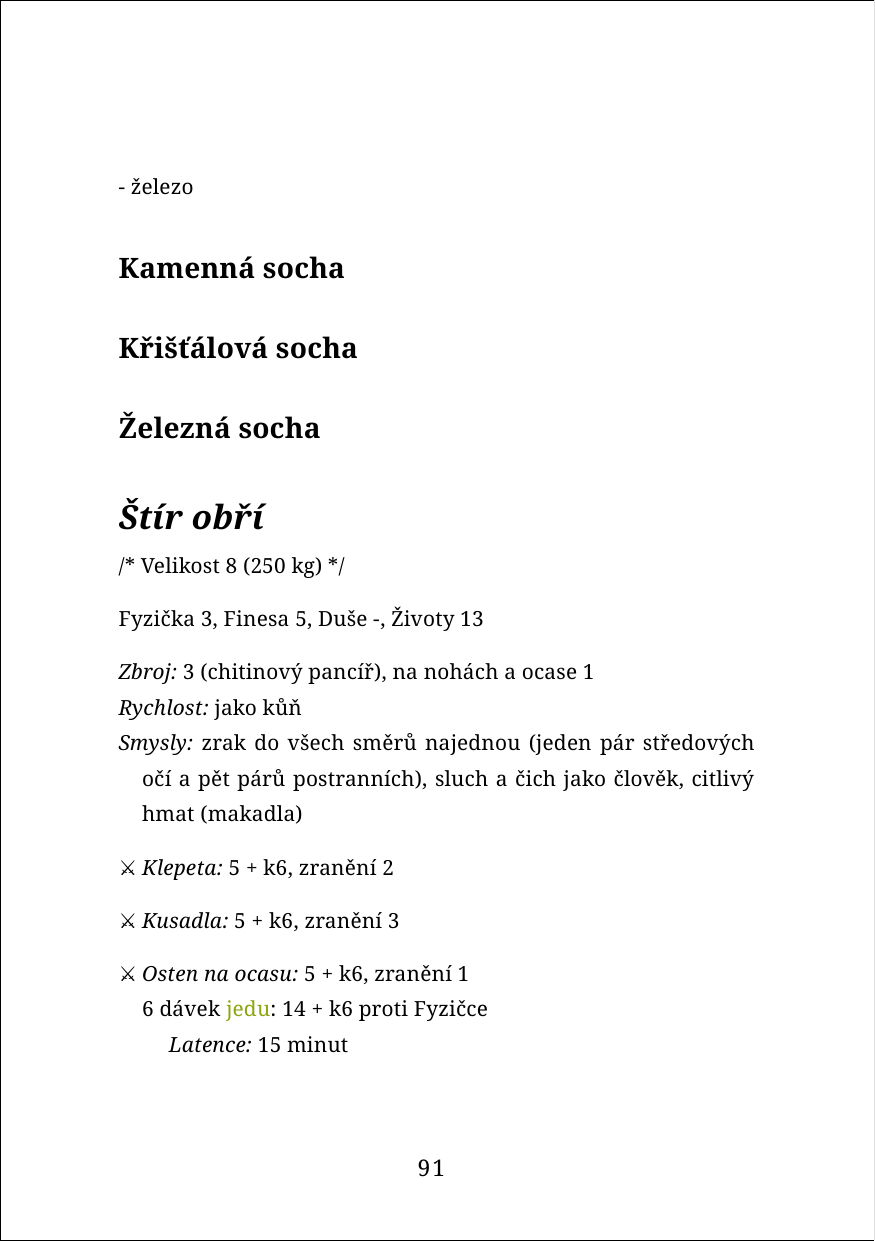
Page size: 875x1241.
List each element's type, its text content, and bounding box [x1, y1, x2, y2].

text /* Velikost 8 (250 kg) */ [118, 551, 756, 579]
text ⚔ Osten na ocasu: 5 + k6, zranění 1 [118, 959, 756, 987]
subtitle Křišťálová socha [118, 328, 756, 367]
subtitle Kamenná socha [118, 249, 756, 287]
text ⚔ Klepeta: 5 + k6, zranění 2 [118, 853, 756, 881]
subtitle Železná socha [118, 408, 756, 446]
text 6 dávek jedu: 14 + k6 proti Fyzičce [142, 994, 756, 1023]
subtitle Štír obří [118, 494, 756, 539]
text ⚔ Kusadla: 5 + k6, zranění 3 [118, 906, 756, 934]
text Rychlost: jako kůň [118, 693, 756, 721]
text Fyzička 3, Finesa 5, Duše -, Životy 13 [118, 604, 756, 632]
text Smysly: zrak do všech směrů najednou (jeden pár středových očí a pět párů postranních), sluch a čich jako člověk, citlivý hmat (makadla) [118, 728, 756, 828]
text Latence: 15 minut [168, 1030, 756, 1058]
text Zbroj: 3 (chitinový pancíř), na nohách a ocase 1 [118, 657, 756, 686]
text - železo [118, 172, 756, 200]
